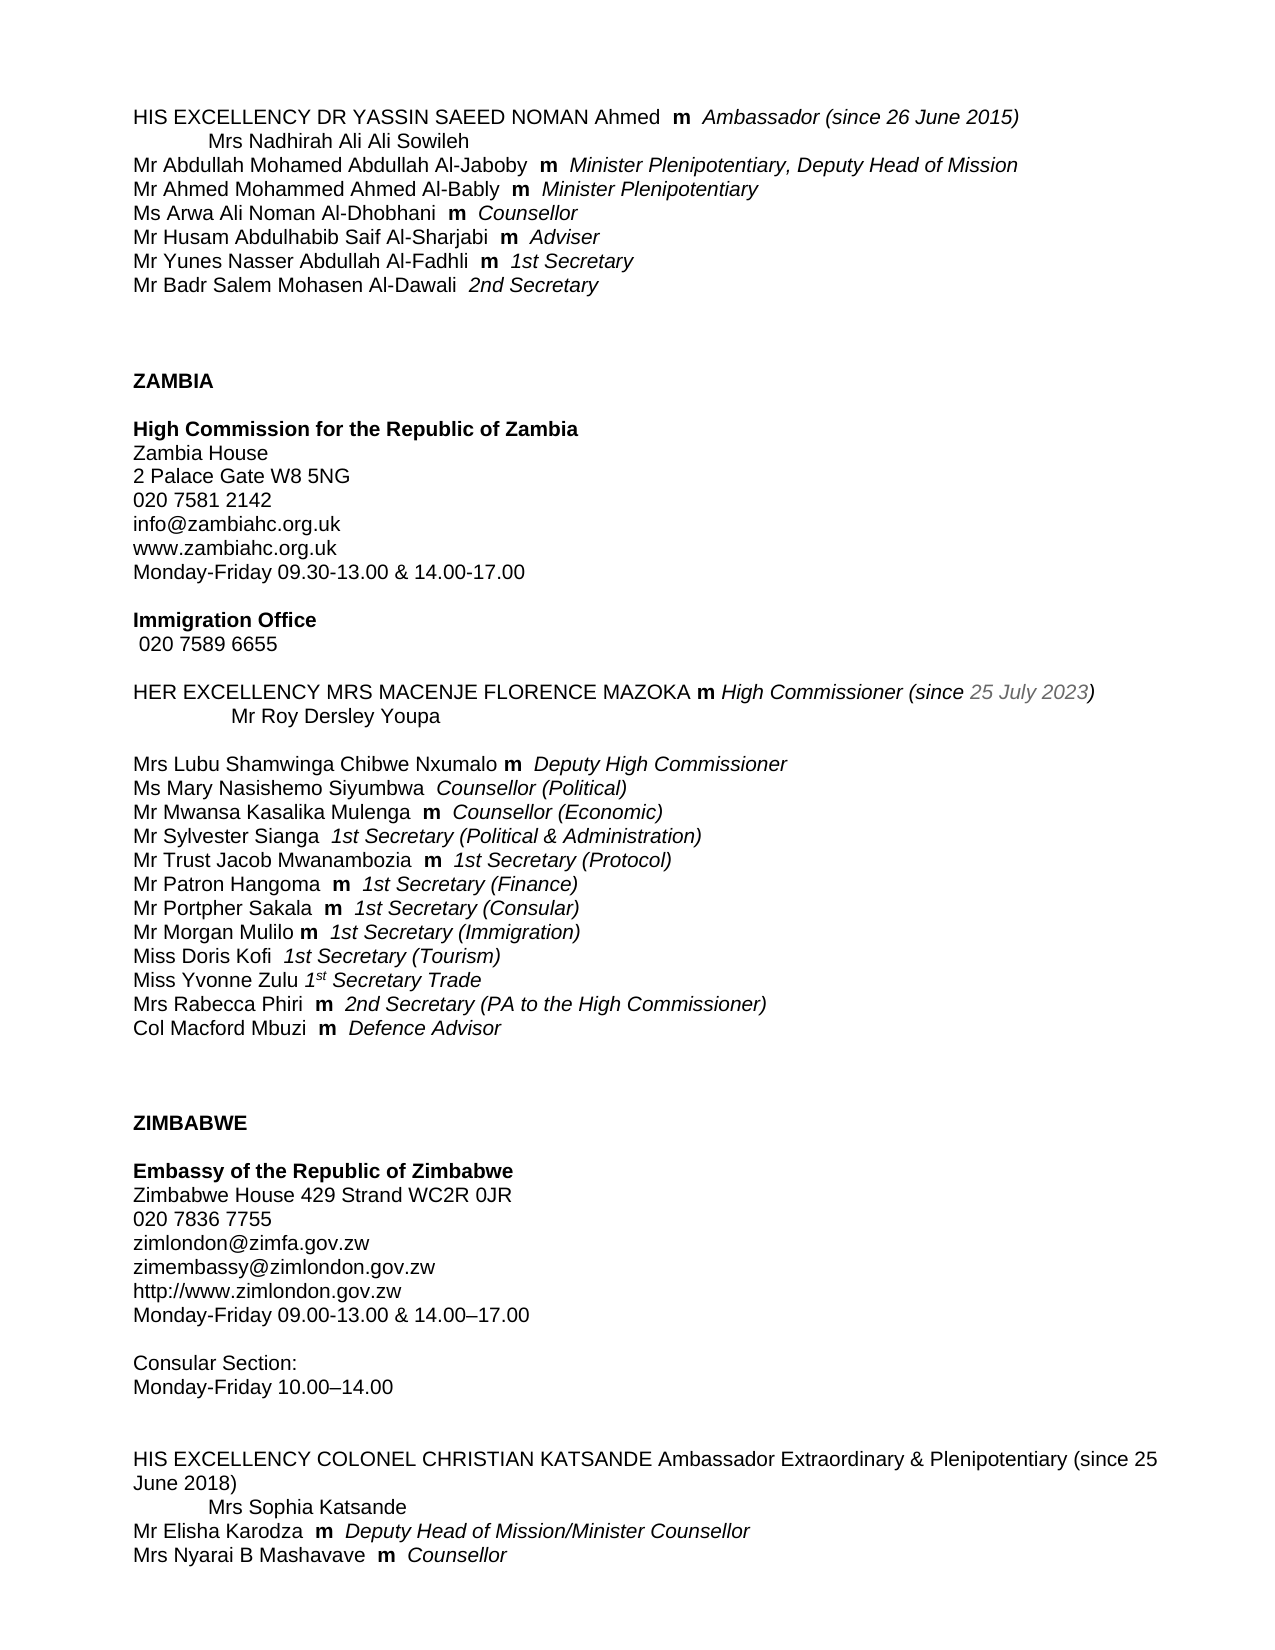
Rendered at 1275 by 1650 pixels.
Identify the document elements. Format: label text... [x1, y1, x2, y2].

text Mr Abdullah Mohamed Abdullah Al-Jaboby m Minister Plenipotentiary, Deputy Head of Mission [133, 153, 1181, 177]
text Consular Section: [133, 1351, 1181, 1375]
text info@zambiahc.org.uk [133, 512, 1181, 536]
text ZAMBIA [133, 368, 1181, 392]
text 020 7581 2142 [133, 488, 1181, 512]
text Ms Mary Nasishemo Siyumbwa Counsellor (Political) [133, 776, 1181, 800]
text Embassy of the Republic of Zimbabwe [133, 1159, 1181, 1183]
text Col Macford Mbuzi m Defence Advisor [133, 1015, 1181, 1039]
text Mrs Rabecca Phiri m 2nd Secretary (PA to the High Commissioner) [133, 991, 1181, 1015]
text 020 7589 6655 [133, 632, 1181, 656]
text HER EXCELLENCY MRS MACENJE FLORENCE MAZOKA m High Commissioner (since 25 July 2023) [133, 680, 1181, 704]
text Zambia House [133, 440, 1181, 464]
text Mr Trust Jacob Mwanambozia m 1st Secretary (Protocol) [133, 848, 1181, 872]
text Mr Elisha Karodza m Deputy Head of Mission/Minister Counsellor [133, 1518, 1181, 1542]
text Mrs Lubu Shamwinga Chibwe Nxumalo m Deputy High Commissioner [133, 752, 1181, 776]
text Ms Arwa Ali Noman Al-Dhobhani m Counsellor [133, 201, 1181, 225]
text Mr Morgan Mulilo m 1st Secretary (Immigration) [133, 919, 1181, 943]
text Miss Doris Kofi 1st Secretary (Tourism) [133, 943, 1181, 967]
text zimembassy@zimlondon.gov.zw [133, 1255, 1181, 1279]
text Mr Mwansa Kasalika Mulenga m Counsellor (Economic) [133, 800, 1181, 824]
text Mr Sylvester Sianga 1st Secretary (Political & Administration) [133, 824, 1181, 848]
text Mrs Nyarai B Mashavave m Counsellor [133, 1542, 1181, 1566]
text Mr Yunes Nasser Abdullah Al-Fadhli m 1st Secretary [133, 249, 1181, 273]
text Miss Yvonne Zulu 1st Secretary Trade [133, 967, 1181, 991]
text HIS EXCELLENCY DR YASSIN SAEED NOMAN Ahmed m Ambassador (since 26 June 2015) [133, 105, 1181, 129]
text 2 Palace Gate W8 5NG [133, 464, 1181, 488]
text Mr Ahmed Mohammed Ahmed Al-Bably m Minister Plenipotentiary [133, 177, 1181, 201]
text Mrs Sophia Katsande [133, 1494, 1181, 1518]
text http://www.zimlondon.gov.zw [133, 1279, 1181, 1303]
text ZIMBABWE [133, 1111, 1181, 1135]
text 020 7836 7755 [133, 1207, 1181, 1231]
text Monday-Friday 09.30-13.00 & 14.00-17.00 [133, 560, 1181, 584]
text Mrs Nadhirah Ali Ali Sowileh [133, 129, 1181, 153]
text Mr Husam Abdulhabib Saif Al-Sharjabi m Adviser [133, 225, 1181, 249]
text zimlondon@zimfa.gov.zw [133, 1231, 1181, 1255]
text Zimbabwe House 429 Strand WC2R 0JR [133, 1183, 1181, 1207]
text www.zambiahc.org.uk [133, 536, 1181, 560]
text Mr Badr Salem Mohasen Al-Dawali 2nd Secretary [133, 273, 1181, 297]
text Monday-Friday 10.00–14.00 [133, 1375, 1181, 1399]
text HIS EXCELLENCY COLONEL CHRISTIAN KATSANDE Ambassador Extraordinary & Plenipotentiary (since 25 June 2018) [133, 1447, 1181, 1494]
text Mr Portpher Sakala m 1st Secretary (Consular) [133, 896, 1181, 919]
text Mr Roy Dersley Youpa [133, 704, 1181, 728]
text Immigration Office [133, 608, 1181, 632]
subtitle High Commission for the Republic of Zambia [133, 416, 1181, 440]
text Monday-Friday 09.00-13.00 & 14.00–17.00 [133, 1303, 1181, 1327]
text Mr Patron Hangoma m 1st Secretary (Finance) [133, 872, 1181, 896]
